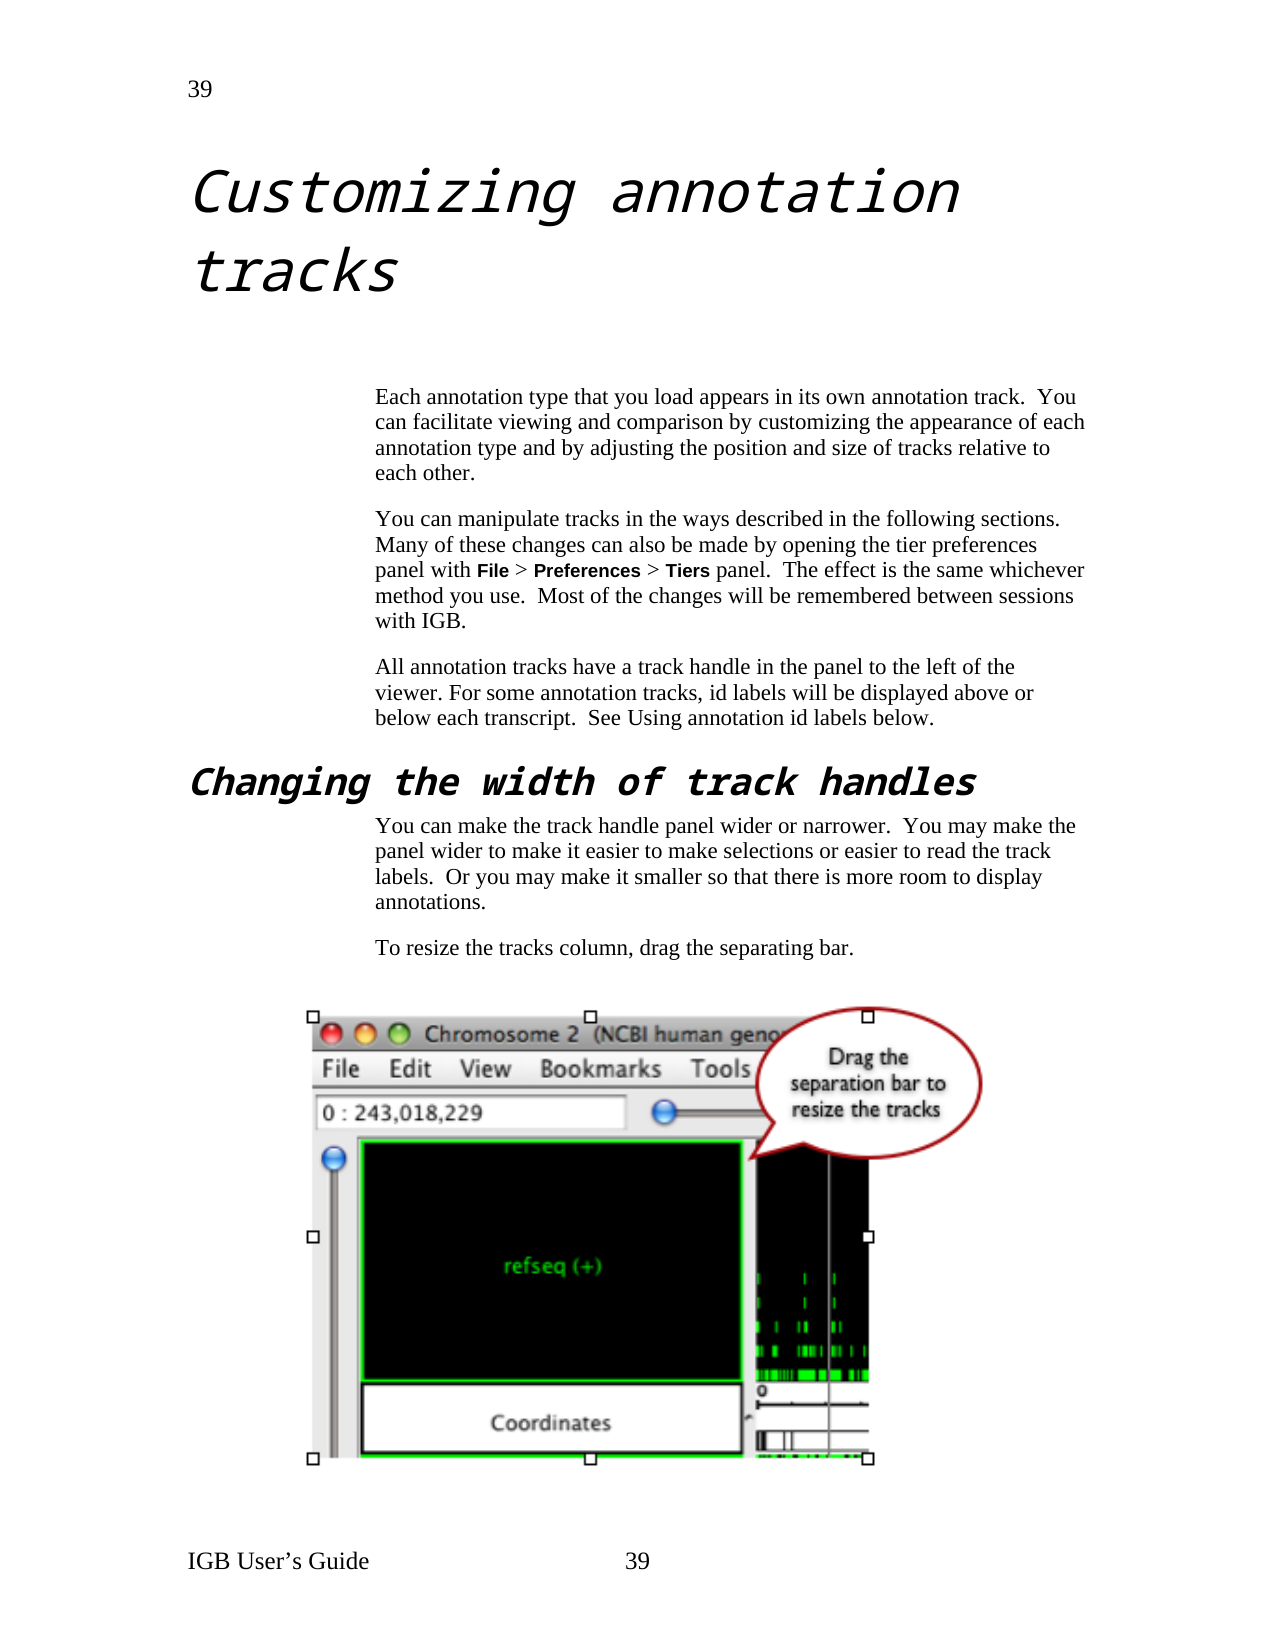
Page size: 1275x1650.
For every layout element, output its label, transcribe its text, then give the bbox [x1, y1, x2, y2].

picture [281, 981, 994, 1477]
text You can manipulate tracks in the ways described in the following sections. Many of these changes can also be made by opening the tier preferences panel with File > Preferences > Tiers panel. The effect is the same whichever method you use. Most of the changes will be remembered between sessions with IGB. [375, 506, 1087, 633]
text To resize the tracks column, drag the separating bar. [375, 935, 1087, 961]
text You can make the track handle panel wider or narrower. You may make the panel wider to make it easier to make selections or easier to read the track labels. Or you may make it smaller so that there is more room to display annotations. [375, 813, 1087, 914]
text All annotation tracks have a track handle in the panel to the left of the viewer. For some annotation tracks, id labels will be displayed above or below each transcript. See Using annotation id labels below. [375, 654, 1087, 731]
text Each annotation type that you load appears in its own annotation track. You can facilitate viewing and comparison by customizing the appearance of each annotation type and by adjusting the position and size of tracks relative to each other. [375, 384, 1087, 486]
subtitle Changing the width of track handles [187, 756, 1087, 807]
subtitle Customizing annotation tracks [187, 150, 1087, 309]
